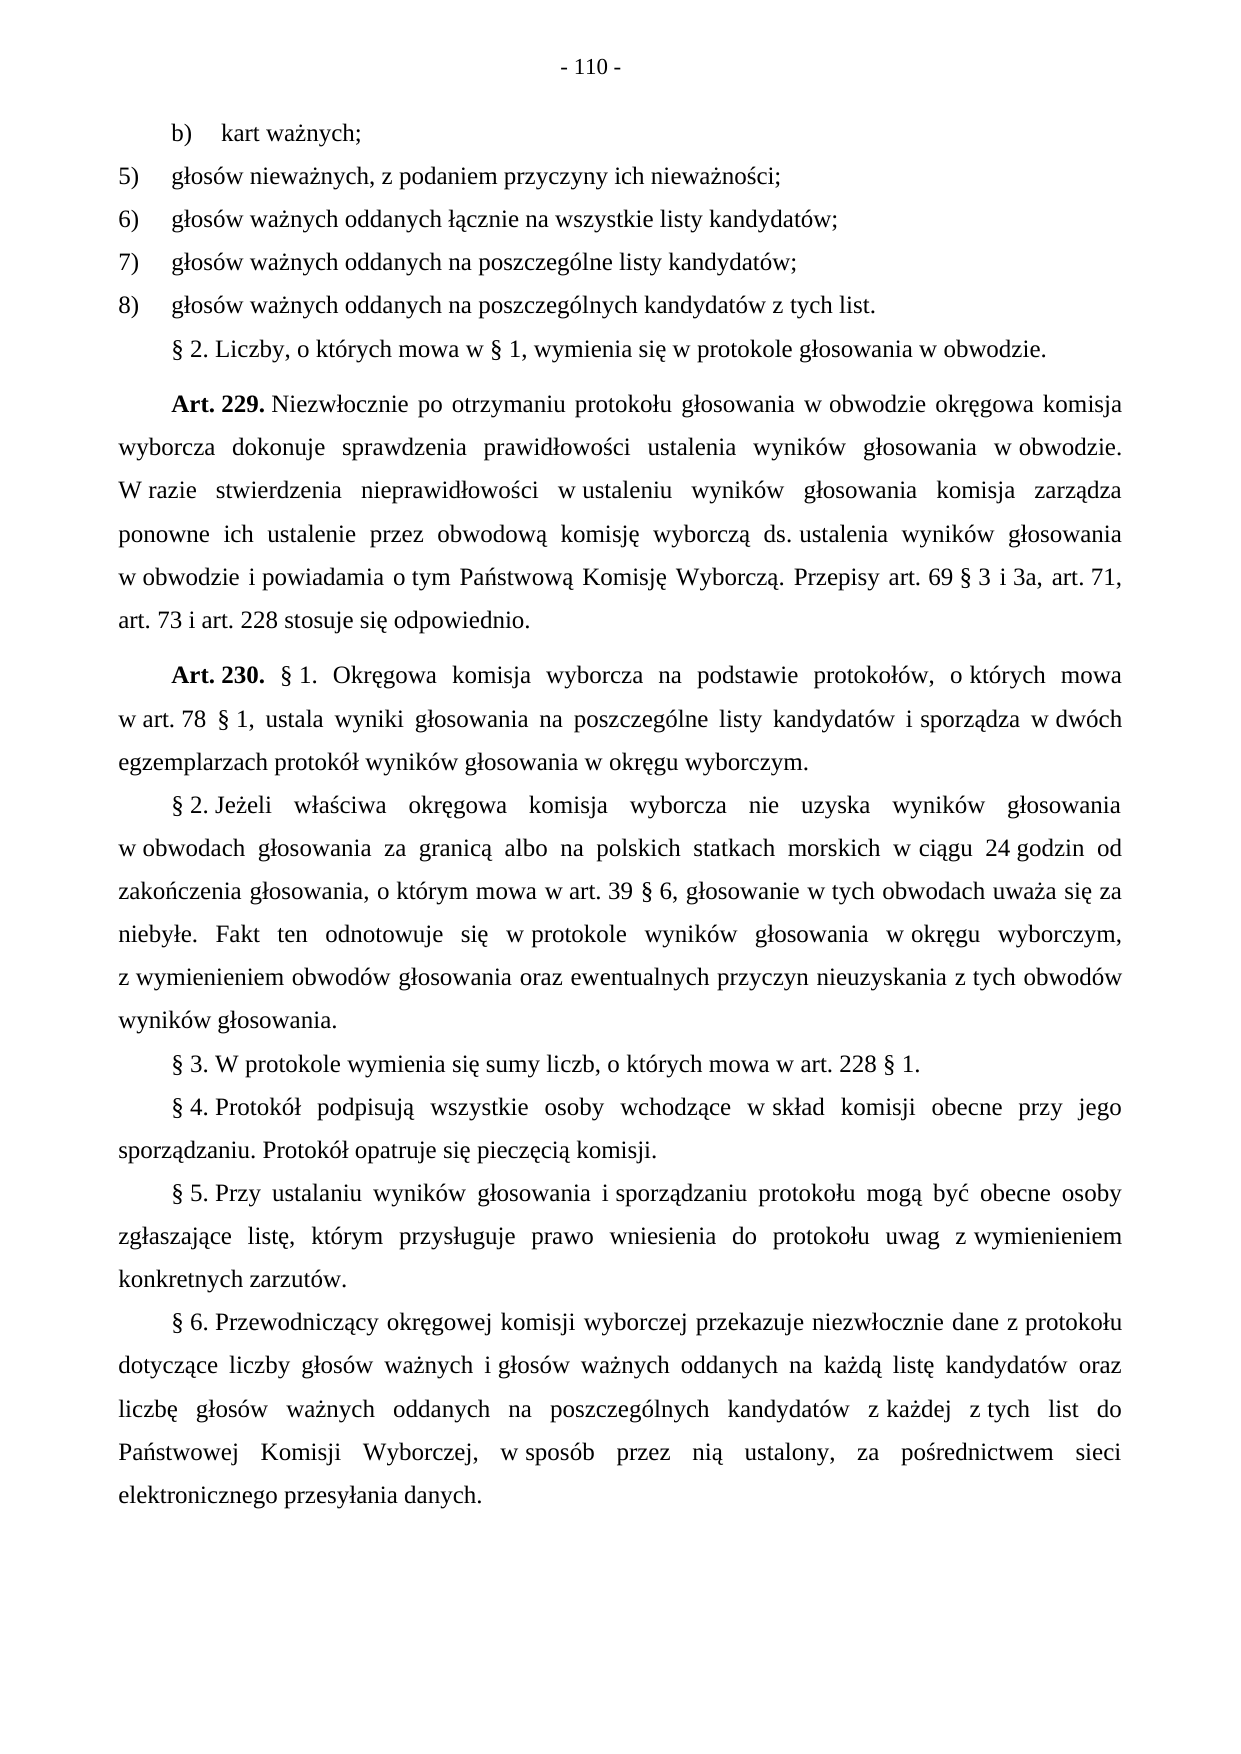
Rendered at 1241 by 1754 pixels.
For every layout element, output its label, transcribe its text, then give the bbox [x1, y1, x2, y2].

text § 2. Jeżeli właściwa okręgowa komisja wyborcza nie uzyska wyników głosowania w obwodach głosowania za granicą albo na polskich statkach morskich w ciągu 24 godzin od zakończenia głosowania, o którym mowa w art. 39 § 6, głosowanie w tych obwodach uważa się za niebyłe. Fakt ten odnotowuje się w protokole wyników głosowania w okręgu wyborczym, z wymienieniem obwodów głosowania oraz ewentualnych przyczyn nieuzyskania z tych obwodów wyników głosowania. [118, 790, 1122, 1034]
text 5) głosów nieważnych, z podaniem przyczyny ich nieważności; [118, 161, 1122, 190]
text § 3. W protokole wymienia się sumy liczb, o których mowa w art. 228 § 1. [118, 1049, 1122, 1077]
text § 4. Protokół podpisują wszystkie osoby wchodzące w skład komisji obecne przy jego sporządzaniu. Protokół opatruje się pieczęcią komisji. [118, 1092, 1122, 1164]
text 7) głosów ważnych oddanych na poszczególne listy kandydatów; [118, 247, 1122, 276]
text § 6. Przewodniczący okręgowej komisji wyborczej przekazuje niezwłocznie dane z protokołu dotyczące liczby głosów ważnych i głosów ważnych oddanych na każdą listę kandydatów oraz liczbę głosów ważnych oddanych na poszczególnych kandydatów z każdej z tych list do Państwowej Komisji Wyborczej, w sposób przez nią ustalony, za pośrednictwem sieci elektronicznego przesyłania danych. [118, 1307, 1122, 1509]
text Art. 230. § 1. Okręgowa komisja wyborcza na podstawie protokołów, o których mowa w art. 78 § 1, ustala wyniki głosowania na poszczególne listy kandydatów i sporządza w dwóch egzemplarzach protokół wyników głosowania w okręgu wyborczym. [118, 661, 1122, 776]
text § 5. Przy ustalaniu wyników głosowania i sporządzaniu protokołu mogą być obecne osoby zgłaszające listę, którym przysługuje prawo wniesienia do protokołu uwag z wymienieniem konkretnych zarzutów. [118, 1178, 1122, 1293]
text 6) głosów ważnych oddanych łącznie na wszystkie listy kandydatów; [118, 204, 1122, 233]
text b) kart ważnych; [171, 118, 1122, 147]
text 8) głosów ważnych oddanych na poszczególnych kandydatów z tych list. [118, 291, 1122, 319]
text § 2. Liczby, o których mowa w § 1, wymienia się w protokole głosowania w obwodzie. [118, 334, 1122, 362]
text Art. 229. Niezwłocznie po otrzymaniu protokołu głosowania w obwodzie okręgowa komisja wyborcza dokonuje sprawdzenia prawidłowości ustalenia wyników głosowania w obwodzie. W razie stwierdzenia nieprawidłowości w ustaleniu wyników głosowania komisja zarządza ponowne ich ustalenie przez obwodową komisję wyborczą ds. ustalenia wyników głosowania w obwodzie i powiadamia o tym Państwową Komisję Wyborczą. Przepisy art. 69 § 3 i 3a, art. 71, art. 73 i art. 228 stosuje się odpowiednio. [118, 389, 1122, 634]
